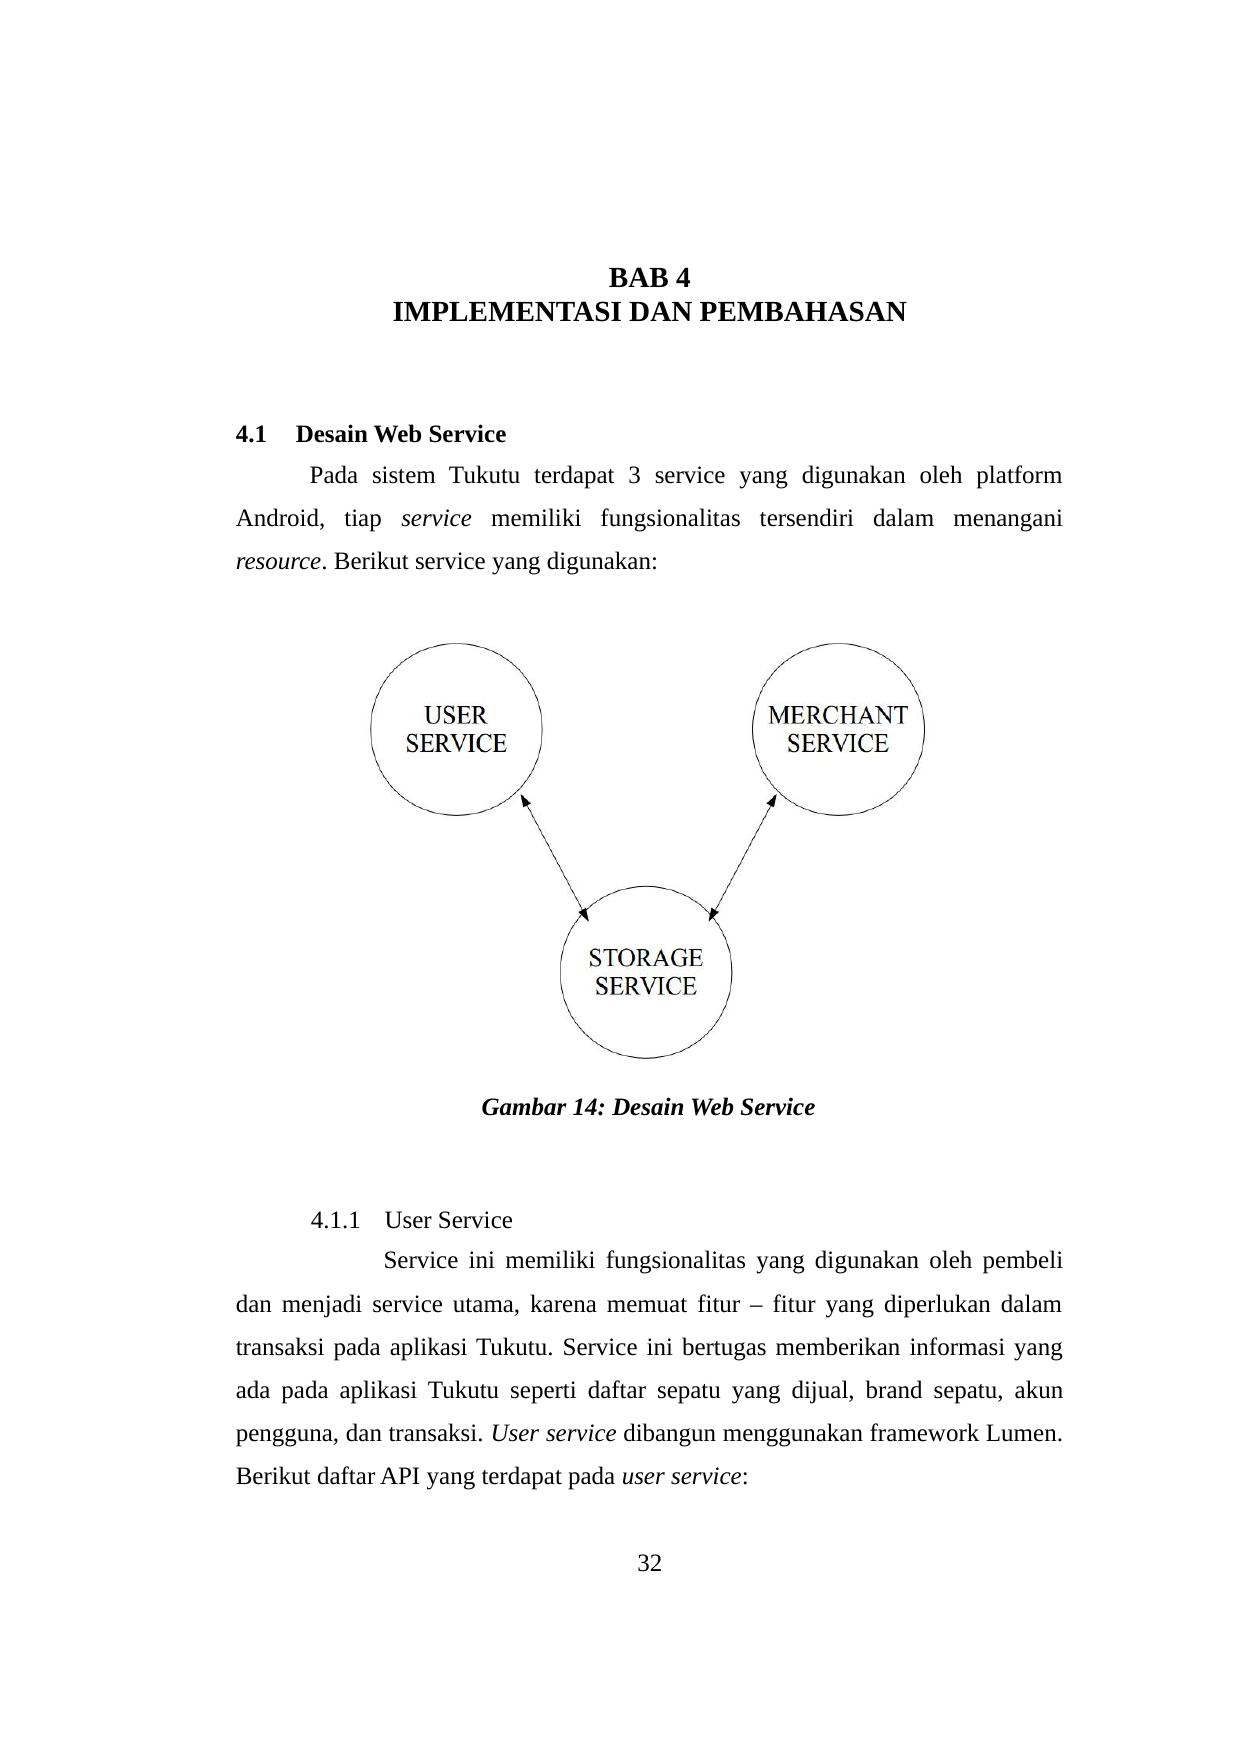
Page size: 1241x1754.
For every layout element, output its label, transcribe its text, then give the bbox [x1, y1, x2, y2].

subtitle Desain Web Service [236, 419, 1063, 447]
subtitle BAB 4 IMPLEMENTASI DAN PEMBAHASAN [236, 261, 1063, 328]
text Pada sistem Tukutu terdapat 3 service yang digunakan oleh platform Android, tiap service memiliki fungsionalitas tersendiri dalam menangani resource. Berikut service yang digunakan: [236, 460, 1063, 575]
text Gambar 14: Desain Web Service [351, 1092, 948, 1121]
text Service ini memiliki fungsionalitas yang digunakan oleh pembeli dan menjadi service utama, karena memuat fitur – fitur yang diperlukan dalam transaksi pada aplikasi Tukutu. Service ini bertugas memberikan informasi yang ada pada aplikasi Tukutu seperti daftar sepatu yang dijual, brand sepatu, akun pengguna, dan transaksi. User service dibangun menggunakan framework Lumen. Berikut daftar API yang terdapat pada user service: [236, 1246, 1063, 1490]
picture [351, 616, 948, 1092]
subtitle User Service [311, 1205, 1063, 1233]
